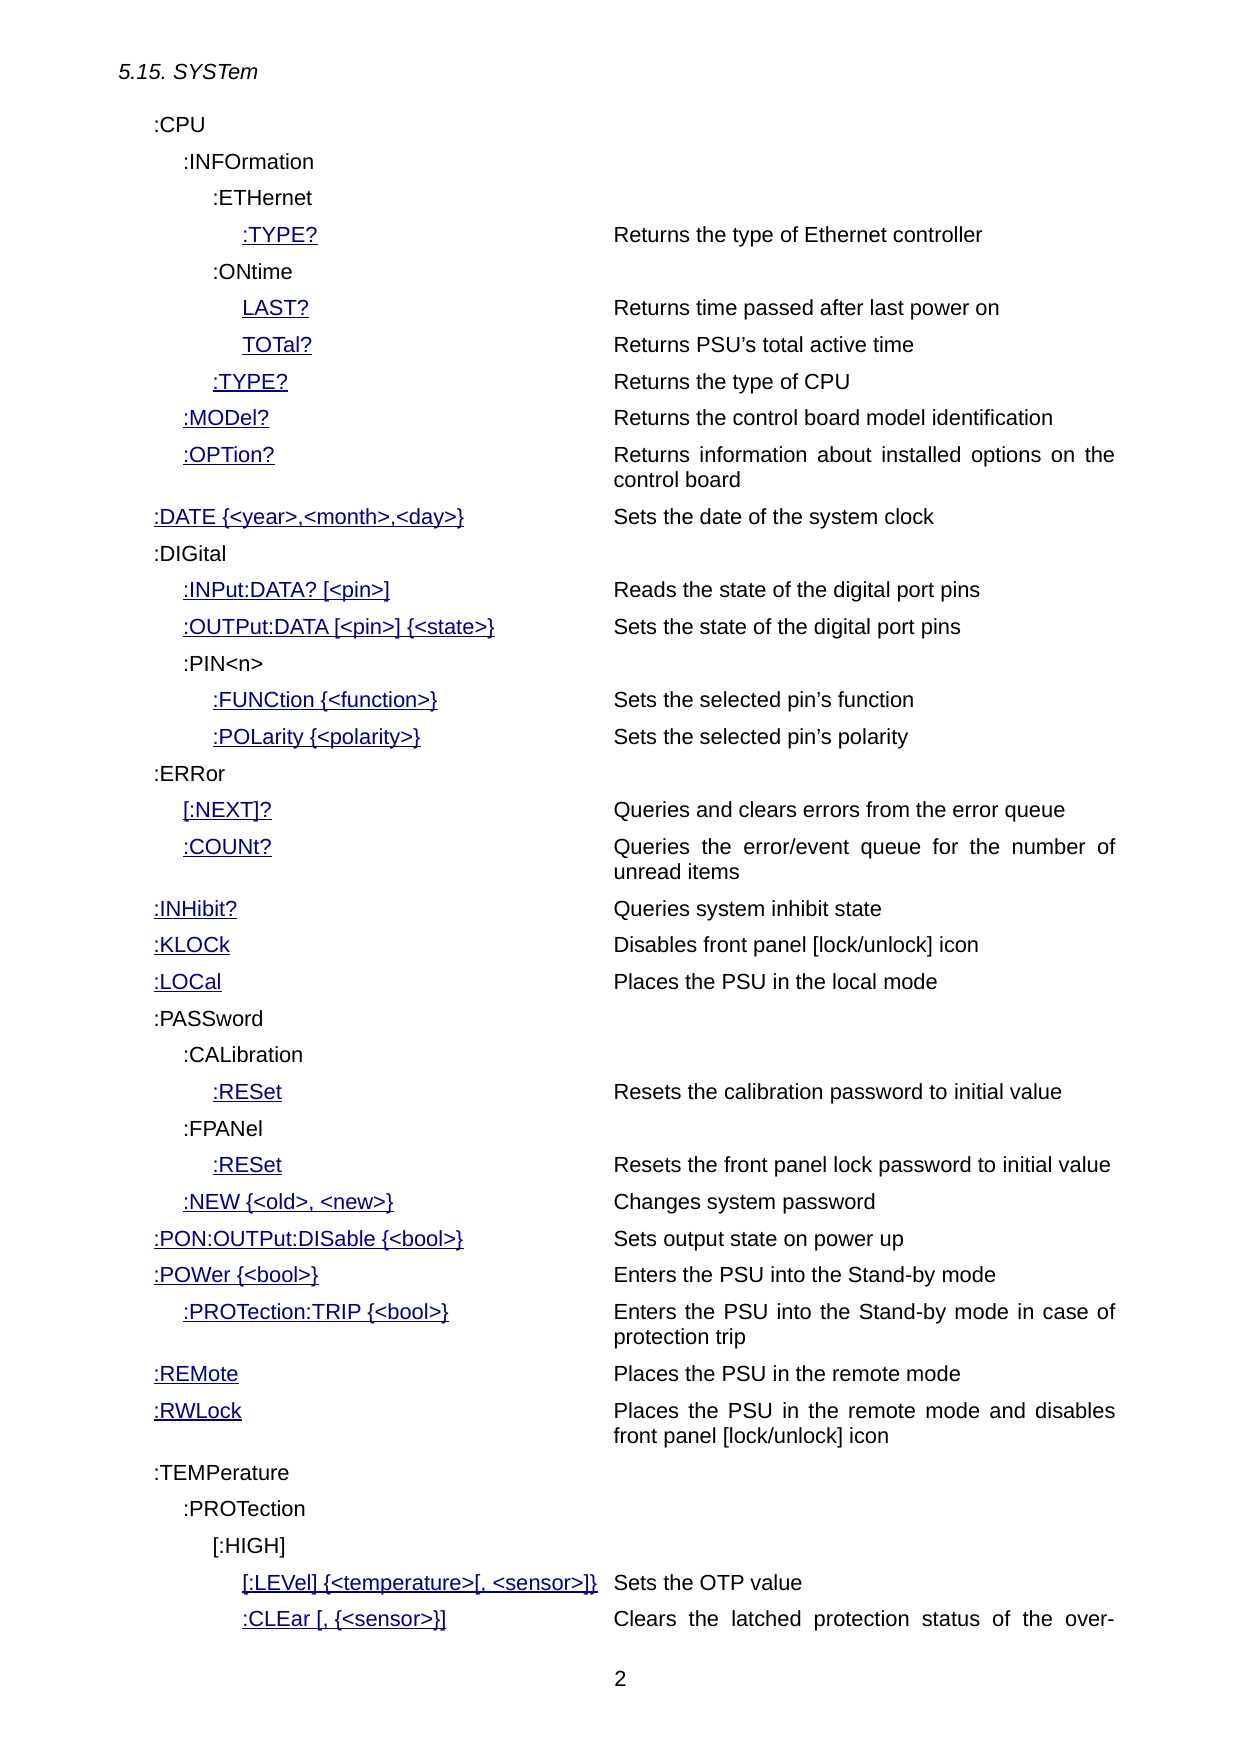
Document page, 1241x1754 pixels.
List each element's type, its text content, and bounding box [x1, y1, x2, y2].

table_cell Returns the type of Ethernet controller [608, 216, 1122, 253]
table_cell :RESet [118, 1073, 608, 1110]
table_cell :REMote [118, 1355, 608, 1392]
table_cell Reads the state of the digital port pins [608, 571, 1122, 608]
table_cell [608, 755, 1122, 791]
table_cell :CALibration [118, 1037, 608, 1073]
table_cell Places the PSU in the remote mode [608, 1355, 1122, 1392]
table_cell Returns the type of CPU [608, 363, 1122, 399]
table_cell :INPut:DATA? [<pin>] [118, 571, 608, 608]
table_cell [608, 535, 1122, 571]
table_cell :ERRor [118, 755, 608, 791]
table_cell Enters the PSU into the Stand-by mode [608, 1257, 1122, 1293]
table_cell Places the PSU in the remote mode and disables front panel [lock/unlock] icon [608, 1392, 1122, 1454]
table_cell [:LEVel] {<temperature>[, <sensor>]} [118, 1564, 608, 1600]
table_cell Sets the selected pin’s function [608, 681, 1122, 718]
table_cell Queries the error/event queue for the number of unread items [608, 828, 1122, 890]
table_cell [608, 143, 1122, 179]
table_cell [608, 1000, 1122, 1037]
table_cell :OPTion? [118, 436, 608, 498]
table_cell :POLarity {<polarity>} [118, 718, 608, 755]
table_cell :RESet [118, 1147, 608, 1183]
table_cell :ETHernet [118, 180, 608, 216]
table_cell Sets the OTP value [608, 1564, 1122, 1600]
table_cell Enters the PSU into the Stand-by mode in case of protection trip [608, 1293, 1122, 1355]
table_cell Returns information about installed options on the control board [608, 436, 1122, 498]
table_cell :CPU [118, 106, 608, 143]
table_cell [608, 180, 1122, 216]
table_cell :PROTection:TRIP {<bool>} [118, 1293, 608, 1355]
table_cell [:HIGH] [118, 1527, 608, 1564]
table_cell :COUNt? [118, 828, 608, 890]
table_cell [608, 253, 1122, 289]
table_cell :DATE {<year>,<month>,<day>} [118, 498, 608, 535]
table_cell :RWLock [118, 1392, 608, 1454]
table_cell [608, 106, 1122, 143]
table_cell :NEW {<old>, <new>} [118, 1183, 608, 1220]
table_cell :LOCal [118, 963, 608, 1000]
table_cell [608, 1110, 1122, 1147]
table_cell Queries system inhibit state [608, 890, 1122, 927]
table_cell :TYPE? [118, 363, 608, 399]
table_cell Clears the latched protection status of the over- [608, 1600, 1122, 1637]
table_cell :POWer {<bool>} [118, 1257, 608, 1293]
table_cell Resets the front panel lock password to initial value [608, 1147, 1122, 1183]
table_cell [608, 1454, 1122, 1490]
table_cell Disables front panel [lock/unlock] icon [608, 927, 1122, 963]
table_cell TOTal? [118, 326, 608, 363]
table_cell Returns the control board model identification [608, 400, 1122, 436]
table_cell Returns PSU’s total active time [608, 326, 1122, 363]
table_cell :DIGital [118, 535, 608, 571]
table_cell Changes system password [608, 1183, 1122, 1220]
table_cell Queries and clears errors from the error queue [608, 791, 1122, 828]
table_cell :OUTPut:DATA [<pin>] {<state>} [118, 608, 608, 645]
table_cell Returns time passed after last power on [608, 290, 1122, 326]
table_cell [608, 645, 1122, 681]
table_cell :INFOrmation [118, 143, 608, 179]
table_cell :TYPE? [118, 216, 608, 253]
table_cell :FUNCtion {<function>} [118, 681, 608, 718]
table_cell :TEMPerature [118, 1454, 608, 1490]
table_cell [608, 1527, 1122, 1564]
table_cell [:NEXT]? [118, 791, 608, 828]
table_cell Resets the calibration password to initial value [608, 1073, 1122, 1110]
table_cell :ONtime [118, 253, 608, 289]
table_cell Sets the selected pin’s polarity [608, 718, 1122, 755]
table_cell Sets the state of the digital port pins [608, 608, 1122, 645]
table_cell Places the PSU in the local mode [608, 963, 1122, 1000]
table_cell :FPANel [118, 1110, 608, 1147]
table_cell :INHibit? [118, 890, 608, 927]
table_cell :PROTection [118, 1490, 608, 1527]
table_cell Sets output state on power up [608, 1220, 1122, 1257]
table_cell :PASSword [118, 1000, 608, 1037]
table_cell :PIN<n> [118, 645, 608, 681]
table_cell :MODel? [118, 400, 608, 436]
table_cell [608, 1490, 1122, 1527]
table_cell Sets the date of the system clock [608, 498, 1122, 535]
table_cell :KLOCk [118, 927, 608, 963]
table_cell LAST? [118, 290, 608, 326]
table_cell :CLEar [, {<sensor>}] [118, 1600, 608, 1637]
table_cell :PON:OUTPut:DISable {<bool>} [118, 1220, 608, 1257]
table_cell [608, 1037, 1122, 1073]
